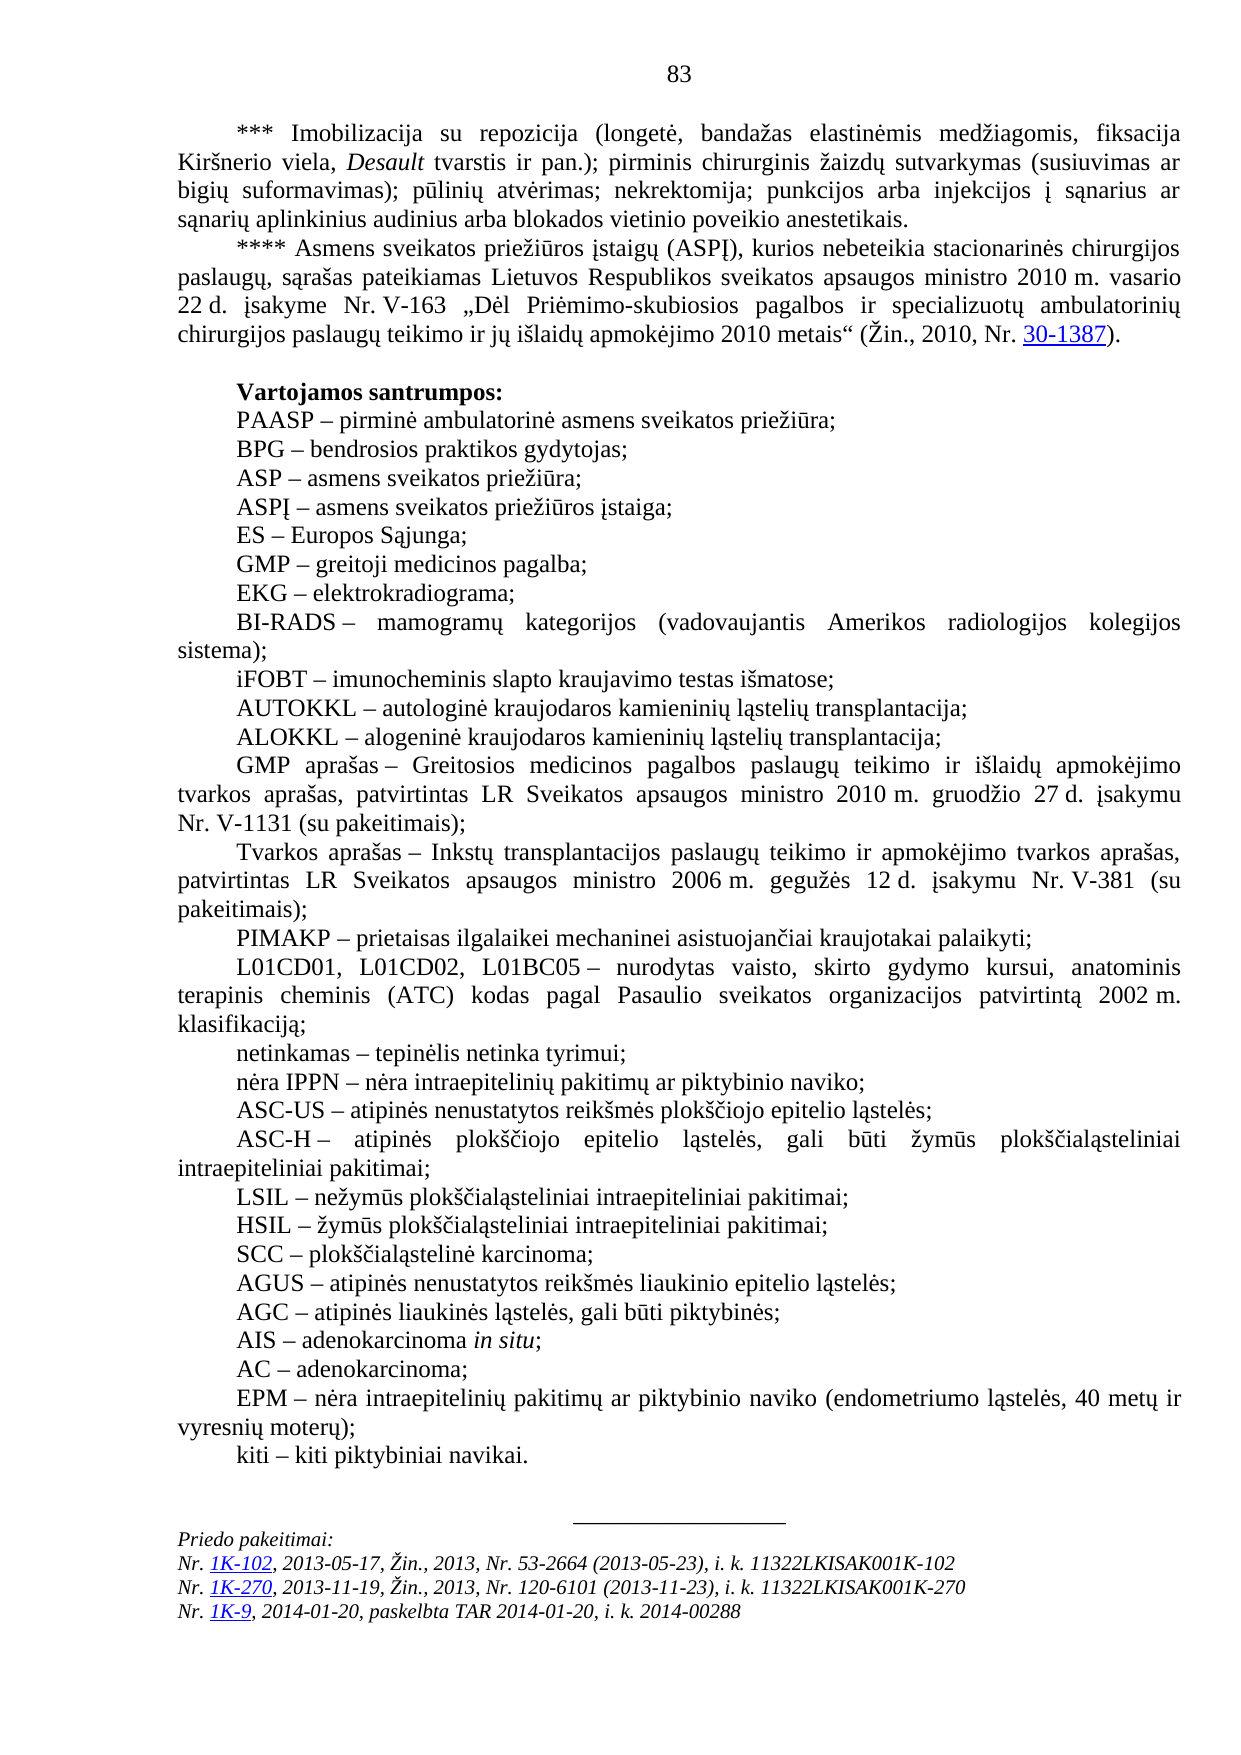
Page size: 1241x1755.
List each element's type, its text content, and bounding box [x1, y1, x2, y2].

text SCC – plokščialąstelinė karcinoma; [177, 1239, 1181, 1268]
text _________________ [177, 1498, 1181, 1527]
text LSIL – nežymūs plokščialąsteliniai intraepiteliniai pakitimai; [177, 1182, 1181, 1211]
text ASPĮ – asmens sveikatos priežiūros įstaiga; [177, 492, 1181, 521]
text GMP – greitoji medicinos pagalba; [177, 549, 1181, 578]
text BPG – bendrosios praktikos gydytojas; [177, 434, 1181, 463]
text Vartojamos santrumpos: [177, 377, 1181, 406]
text ES – Europos Sąjunga; [177, 521, 1181, 549]
text iFOBT – imunocheminis slapto kraujavimo testas išmatose; [177, 664, 1181, 693]
text EPM – nėra intraepitelinių pakitimų ar piktybinio naviko (endometriumo ląstelės, 40 metų ir vyresnių moterų); [177, 1383, 1181, 1441]
text GMP aprašas – Greitosios medicinos pagalbos paslaugų teikimo ir išlaidų apmokėjimo tvarkos aprašas, patvirtintas LR Sveikatos apsaugos ministro 2010 m. gruodžio 27 d. įsakymu Nr. V-1131 (su pakeitimais); [177, 751, 1181, 837]
text Nr. 1K-9, 2014-01-20, paskelbta TAR 2014-01-20, i. k. 2014-00288 [177, 1599, 1181, 1623]
text L01CD01, L01CD02, L01BC05 – nurodytas vaisto, skirto gydymo kursui, anatominis terapinis cheminis (ATC) kodas pagal Pasaulio sveikatos organizacijos patvirtintą 2002 m. klasifikaciją; [177, 952, 1181, 1038]
text Nr. 1K-270, 2013-11-19, Žin., 2013, Nr. 120-6101 (2013-11-23), i. k. 11322LKISAK001K-270 [177, 1575, 1181, 1599]
text *** Imobilizacija su repozicija (longetė, bandažas elastinėmis medžiagomis, fiksacija Kiršnerio viela, Desault tvarstis ir pan.); pirminis chirurginis žaizdų sutvarkymas (susiuvimas ar bigių suformavimas); pūlinių atvėrimas; nekrektomija; punkcijos arba injekcijos į sąnarius ar sąnarių aplinkinius audinius arba blokados vietinio poveikio anestetikais. [177, 118, 1181, 233]
text PAASP – pirminė ambulatorinė asmens sveikatos priežiūra; [177, 406, 1181, 434]
text AGC – atipinės liaukinės ląstelės, gali būti piktybinės; [177, 1297, 1181, 1326]
text ASC-H – atipinės plokščiojo epitelio ląstelės, gali būti žymūs plokščialąsteliniai intraepiteliniai pakitimai; [177, 1124, 1181, 1182]
text netinkamas – tepinėlis netinka tyrimui; [177, 1038, 1181, 1067]
text ASC-US – atipinės nenustatytos reikšmės plokščiojo epitelio ląstelės; [177, 1096, 1181, 1124]
text nėra IPPN – nėra intraepitelinių pakitimų ar piktybinio naviko; [177, 1067, 1181, 1096]
text HSIL – žymūs plokščialąsteliniai intraepiteliniai pakitimai; [177, 1211, 1181, 1239]
text ASP – asmens sveikatos priežiūra; [177, 463, 1181, 492]
text Nr. 1K-102, 2013-05-17, Žin., 2013, Nr. 53-2664 (2013-05-23), i. k. 11322LKISAK001K-102 [177, 1551, 1181, 1575]
text **** Asmens sveikatos priežiūros įstaigų (ASPĮ), kurios nebeteikia stacionarinės chirurgijos paslaugų, sąrašas pateikiamas Lietuvos Respublikos sveikatos apsaugos ministro 2010 m. vasario 22 d. įsakyme Nr. V-163 „Dėl Priėmimo-skubiosios pagalbos ir specializuotų ambulatorinių chirurgijos paslaugų teikimo ir jų išlaidų apmokėjimo 2010 metais“ (Žin., 2010, Nr. 30-1387). [177, 233, 1181, 348]
text kiti – kiti piktybiniai navikai. [177, 1441, 1181, 1469]
text EKG – elektrokradiograma; [177, 578, 1181, 607]
text AUTOKKL – autologinė kraujodaros kamieninių ląstelių transplantacija; [177, 693, 1181, 722]
text ALOKKL – alogeninė kraujodaros kamieninių ląstelių transplantacija; [177, 722, 1181, 751]
text AC – adenokarcinoma; [177, 1354, 1181, 1383]
text BI-RADS – mamogramų kategorijos (vadovaujantis Amerikos radiologijos kolegijos sistema); [177, 607, 1181, 664]
text AIS – adenokarcinoma in situ; [177, 1326, 1181, 1354]
text AGUS – atipinės nenustatytos reikšmės liaukinio epitelio ląstelės; [177, 1268, 1181, 1297]
text PIMAKP – prietaisas ilgalaikei mechaninei asistuojančiai kraujotakai palaikyti; [177, 923, 1181, 952]
text Priedo pakeitimai: [177, 1527, 1181, 1551]
text Tvarkos aprašas – Inkstų transplantacijos paslaugų teikimo ir apmokėjimo tvarkos aprašas, patvirtintas LR Sveikatos apsaugos ministro 2006 m. gegužės 12 d. įsakymu Nr. V-381 (su pakeitimais); [177, 837, 1181, 923]
